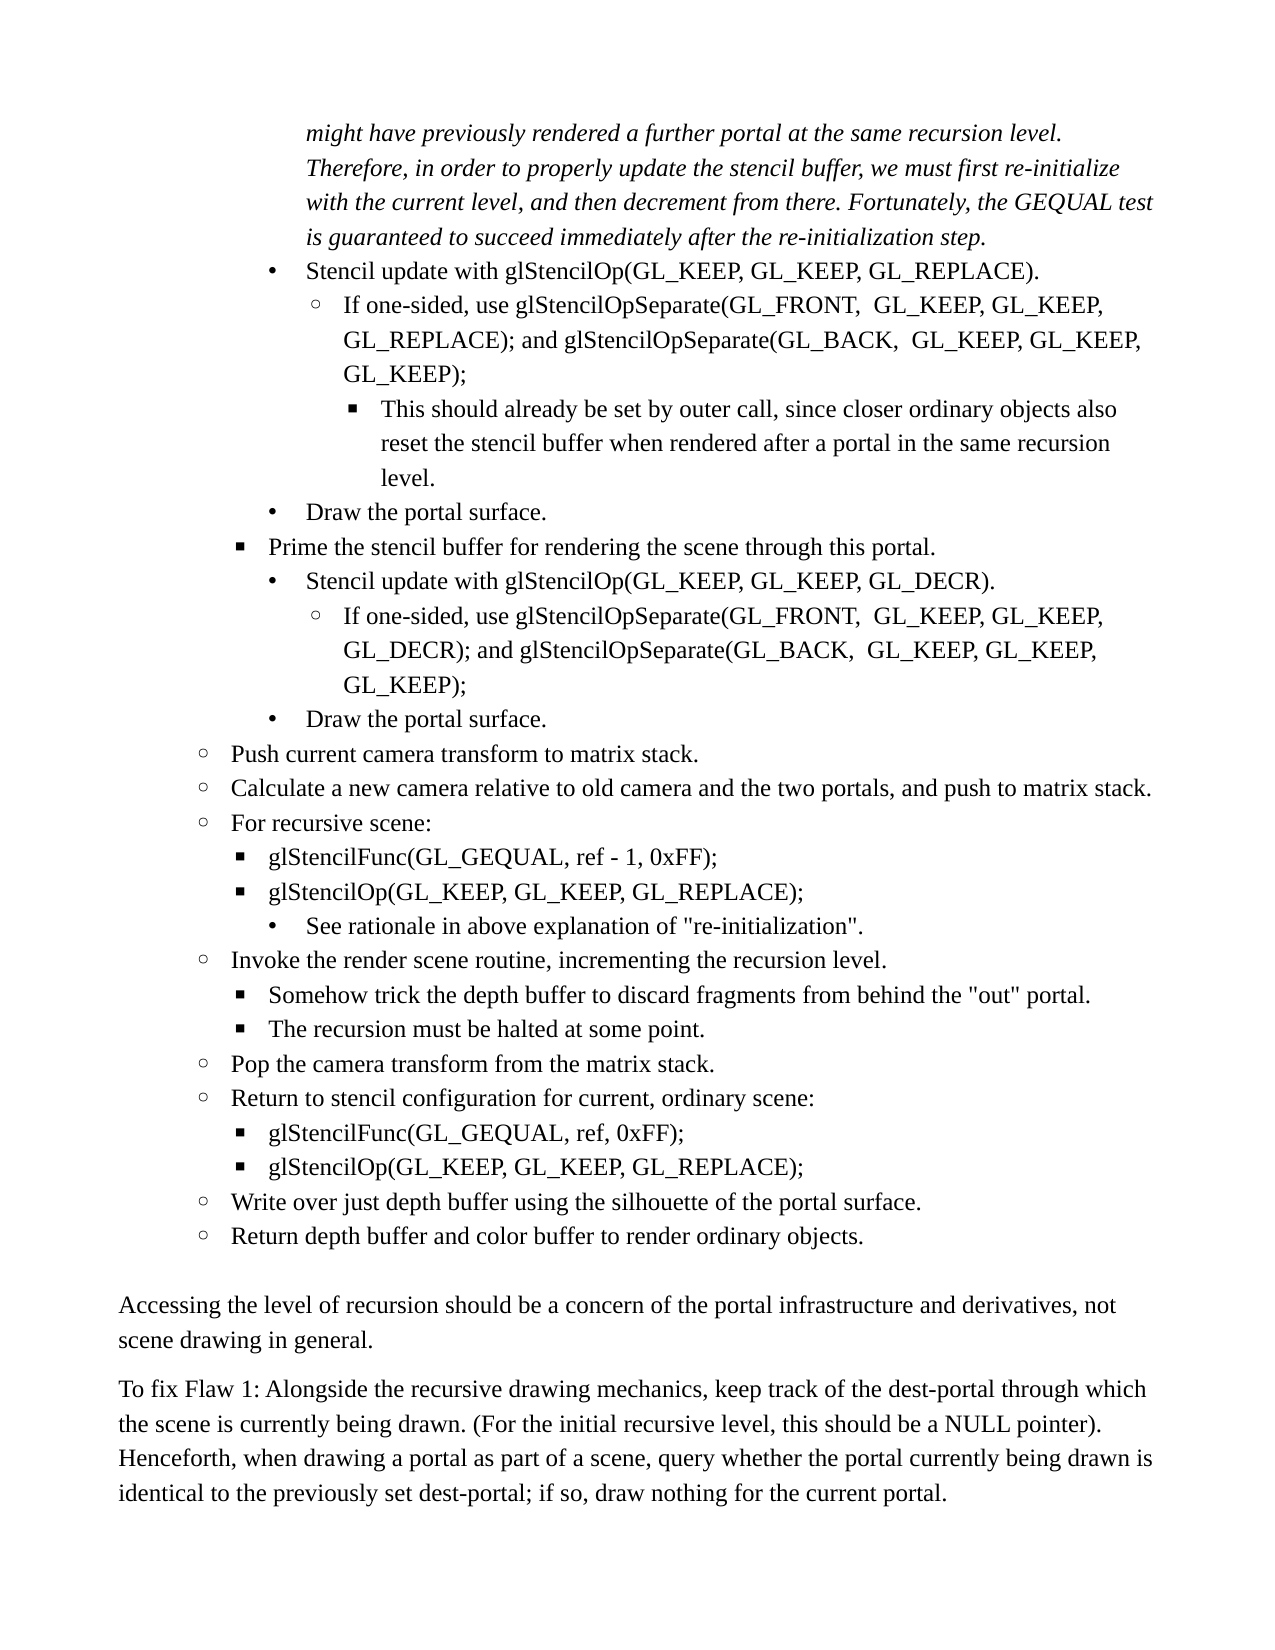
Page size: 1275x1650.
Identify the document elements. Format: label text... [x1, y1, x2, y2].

list If one-sided, use glStencilOpSeparate(GL_FRONT, GL_KEEP, GL_KEEP, GL_DECR); and glStencilOpSeparate(GL_BACK, GL_KEEP, GL_KEEP, GL_KEEP); [306, 601, 1157, 698]
list Write over just depth buffer using the silhouette of the portal surface. [193, 1187, 1157, 1216]
list might have previously rendered a further portal at the same recursion level. Therefore, in order to properly update the stencil buffer, we must first re-initialize with the current level, and then decrement from there. Fortunately, the GEQUAL test is guaranteed to succeed immediately after the re-initialization step. [268, 118, 1157, 250]
list glStencilOp(GL_KEEP, GL_KEEP, GL_REPLACE); [231, 1152, 1157, 1181]
list Stencil update with glStencilOp(GL_KEEP, GL_KEEP, GL_REPLACE). [268, 256, 1157, 285]
list glStencilOp(GL_KEEP, GL_KEEP, GL_REPLACE); [231, 877, 1157, 905]
list Invoke the render scene routine, incrementing the recursion level. [193, 946, 1157, 974]
list The recursion must be halted at some point. [231, 1014, 1157, 1043]
list Somehow trick the depth buffer to discard fragments from behind the "out" portal. [231, 980, 1157, 1009]
list Return depth buffer and color buffer to render ordinary objects. [193, 1221, 1157, 1250]
list For recursive scene: [193, 808, 1157, 836]
list Return to stencil configuration for current, ordinary scene: [193, 1083, 1157, 1112]
list Draw the portal surface. [268, 704, 1157, 733]
list If one-sided, use glStencilOpSeparate(GL_FRONT, GL_KEEP, GL_KEEP, GL_REPLACE); and glStencilOpSeparate(GL_BACK, GL_KEEP, GL_KEEP, GL_KEEP); [306, 291, 1157, 388]
list Draw the portal surface. [268, 497, 1157, 526]
list Push current camera transform to matrix stack. [193, 739, 1157, 767]
list Stencil update with glStencilOp(GL_KEEP, GL_KEEP, GL_DECR). [268, 566, 1157, 595]
text Accessing the level of recursion should be a concern of the portal infrastructure and derivatives, not scene drawing in general. [118, 1290, 1157, 1354]
list Pop the camera transform from the matrix stack. [193, 1049, 1157, 1078]
list This should already be set by outer call, since closer ordinary objects also reset the stencil buffer when rendered after a portal in the same recursion level. [343, 394, 1157, 492]
list See rationale in above explanation of "re-initialization". [268, 911, 1157, 940]
list Calculate a new camera relative to old camera and the two portals, and push to matrix stack. [193, 773, 1157, 802]
list Prime the stencil buffer for rendering the scene through this portal. [231, 532, 1157, 561]
text To fix Flaw 1: Alongside the recursive drawing mechanics, keep track of the dest-portal through which the scene is currently being drawn. (For the initial recursive level, this should be a NULL pointer). Henceforth, when drawing a portal as part of a scene, query whether the portal currently being drawn is identical to the previously set dest-portal; if so, draw nothing for the current portal. [118, 1374, 1157, 1507]
list glStencilFunc(GL_GEQUAL, ref - 1, 0xFF); [231, 842, 1157, 871]
list glStencilFunc(GL_GEQUAL, ref, 0xFF); [231, 1118, 1157, 1147]
